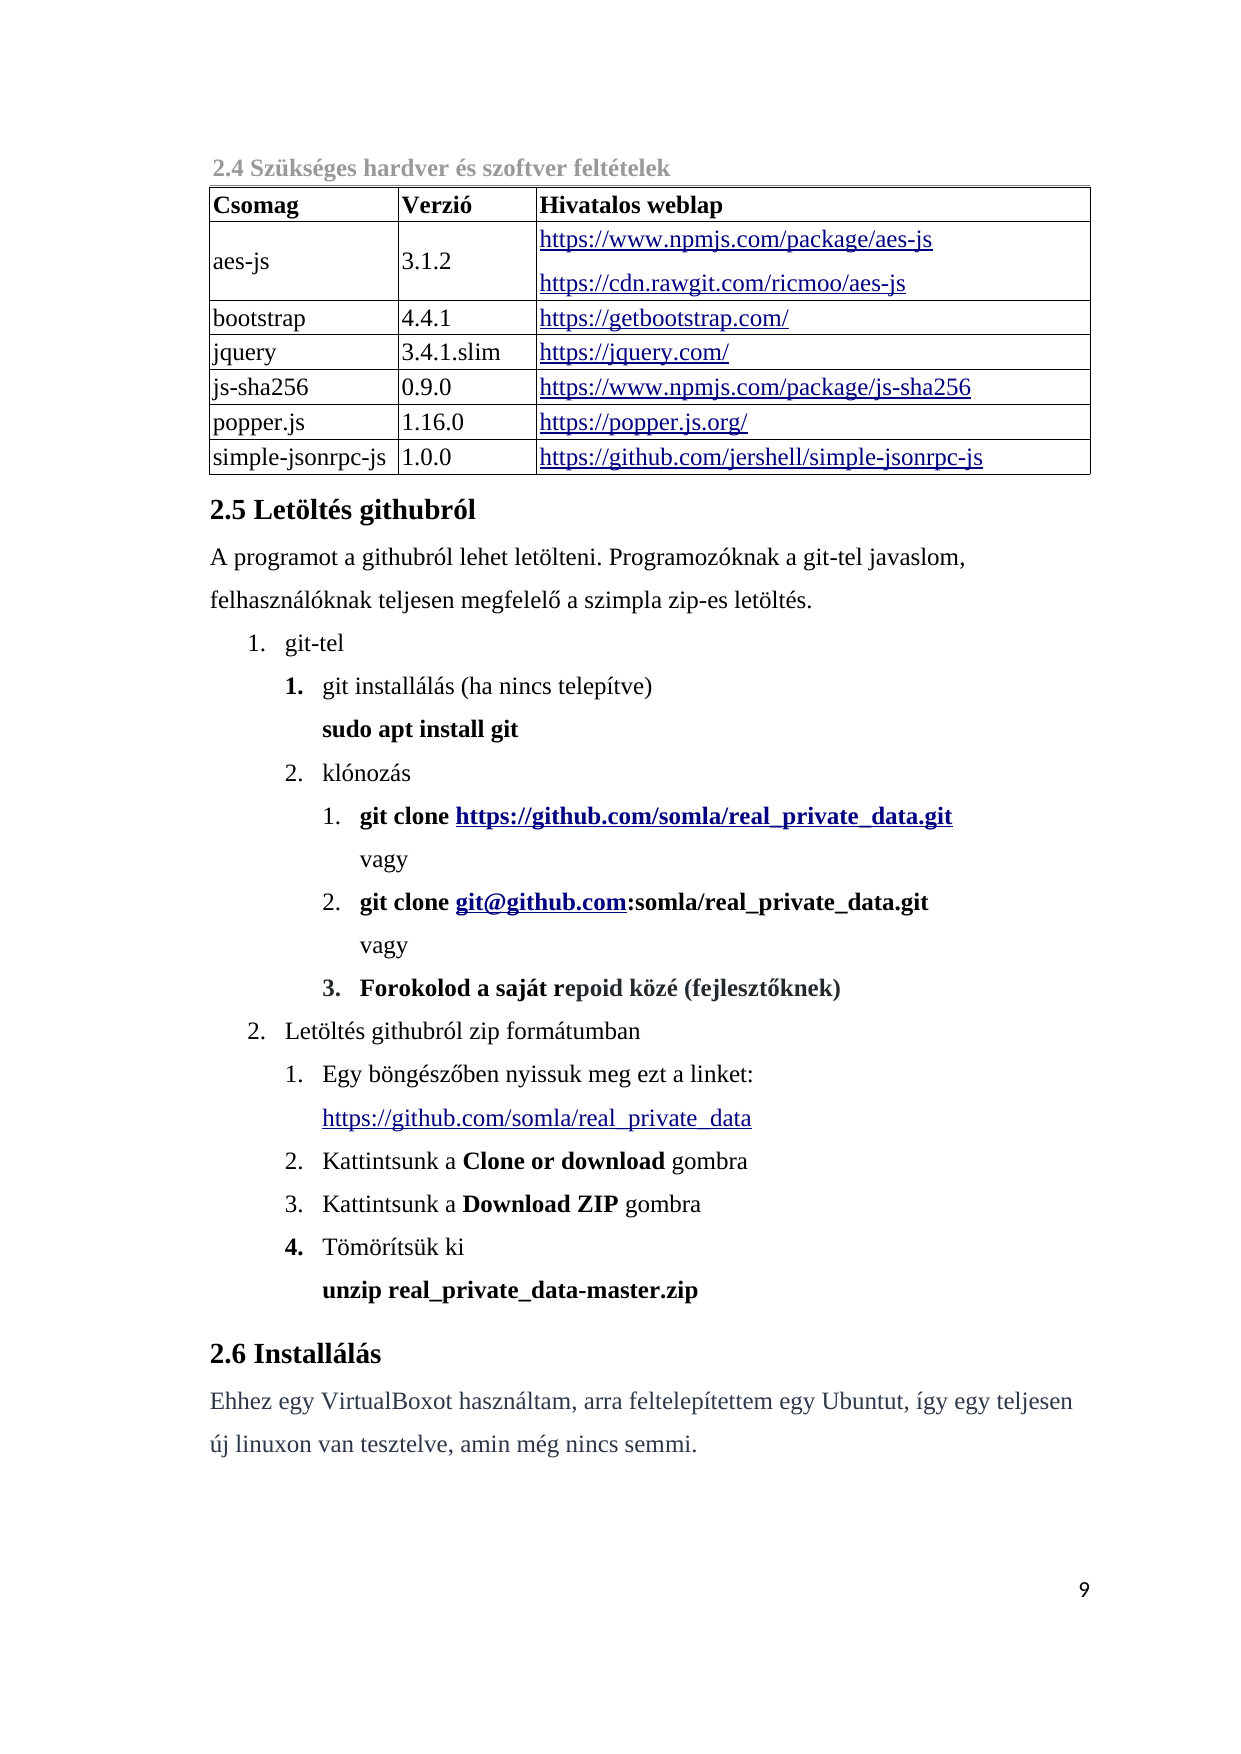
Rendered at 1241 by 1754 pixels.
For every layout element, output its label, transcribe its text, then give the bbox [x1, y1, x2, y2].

list git installálás (ha nincs telepítve) sudo apt install git [284, 671, 1090, 743]
table_cell https://www.npmjs.com/package/aes-js https://cdn.rawgit.com/ricmoo/aes-js [537, 222, 1090, 299]
table_cell simple-jsonrpc-js [210, 440, 398, 474]
table_cell aes-js [210, 222, 398, 299]
table_header Hivatalos weblap [537, 188, 1090, 221]
table_cell 1.0.0 [399, 440, 536, 474]
table_cell 3.1.2 [399, 222, 536, 299]
list Kattintsunk a Clone or download gombra [284, 1146, 1090, 1174]
table_cell https://www.npmjs.com/package/js-sha256 [537, 370, 1090, 404]
list Kattintsunk a Download ZIP gombra [284, 1189, 1090, 1218]
list klónozás [284, 758, 1090, 786]
list Tömörítsük ki unzip real_private_data-master.zip [284, 1232, 1090, 1304]
text A programot a githubról lehet letölteni. Programozóknak a git-tel javaslom, felhasználóknak teljesen megfelelő a szimpla zip-es letöltés. [209, 542, 1090, 614]
text Ehhez egy VirtualBoxot használtam, arra feltelepítettem egy Ubuntut, így egy teljesen új linuxon van tesztelve, amin még nincs semmi. [209, 1386, 1090, 1458]
table_cell https://github.com/jershell/simple-jsonrpc-js [537, 440, 1090, 474]
table_header Verzió [399, 188, 536, 221]
table_cell 0.9.0 [399, 370, 536, 404]
table_cell https://popper.js.org/ [537, 405, 1090, 439]
list git-tel [247, 628, 1090, 657]
list Forokolod a saját repoid közé (fejlesztőknek) [322, 973, 1090, 1002]
list git clone https://github.com/somla/real_private_data.git vagy [322, 801, 1090, 873]
table_cell 1.16.0 [399, 405, 536, 439]
subtitle Letöltés githubról [209, 492, 1090, 525]
table_cell https://jquery.com/ [537, 335, 1090, 369]
table_cell bootstrap [210, 301, 398, 334]
table_cell 4.4.1 [399, 301, 536, 334]
table_cell jquery [210, 335, 398, 369]
list Letöltés githubról zip formátumban [247, 1016, 1090, 1045]
table_cell 3.4.1.slim [399, 335, 536, 369]
table_cell js-sha256 [210, 370, 398, 404]
list Egy böngészőben nyissuk meg ezt a linket: https://github.com/somla/real_private_data [284, 1059, 1090, 1131]
subtitle Installálás [209, 1336, 1090, 1369]
table_cell https://getbootstrap.com/ [537, 301, 1090, 334]
table_header Csomag [210, 188, 398, 221]
list git clone git@github.com:somla/real_private_data.git vagy [322, 887, 1090, 959]
table_cell popper.js [210, 405, 398, 439]
